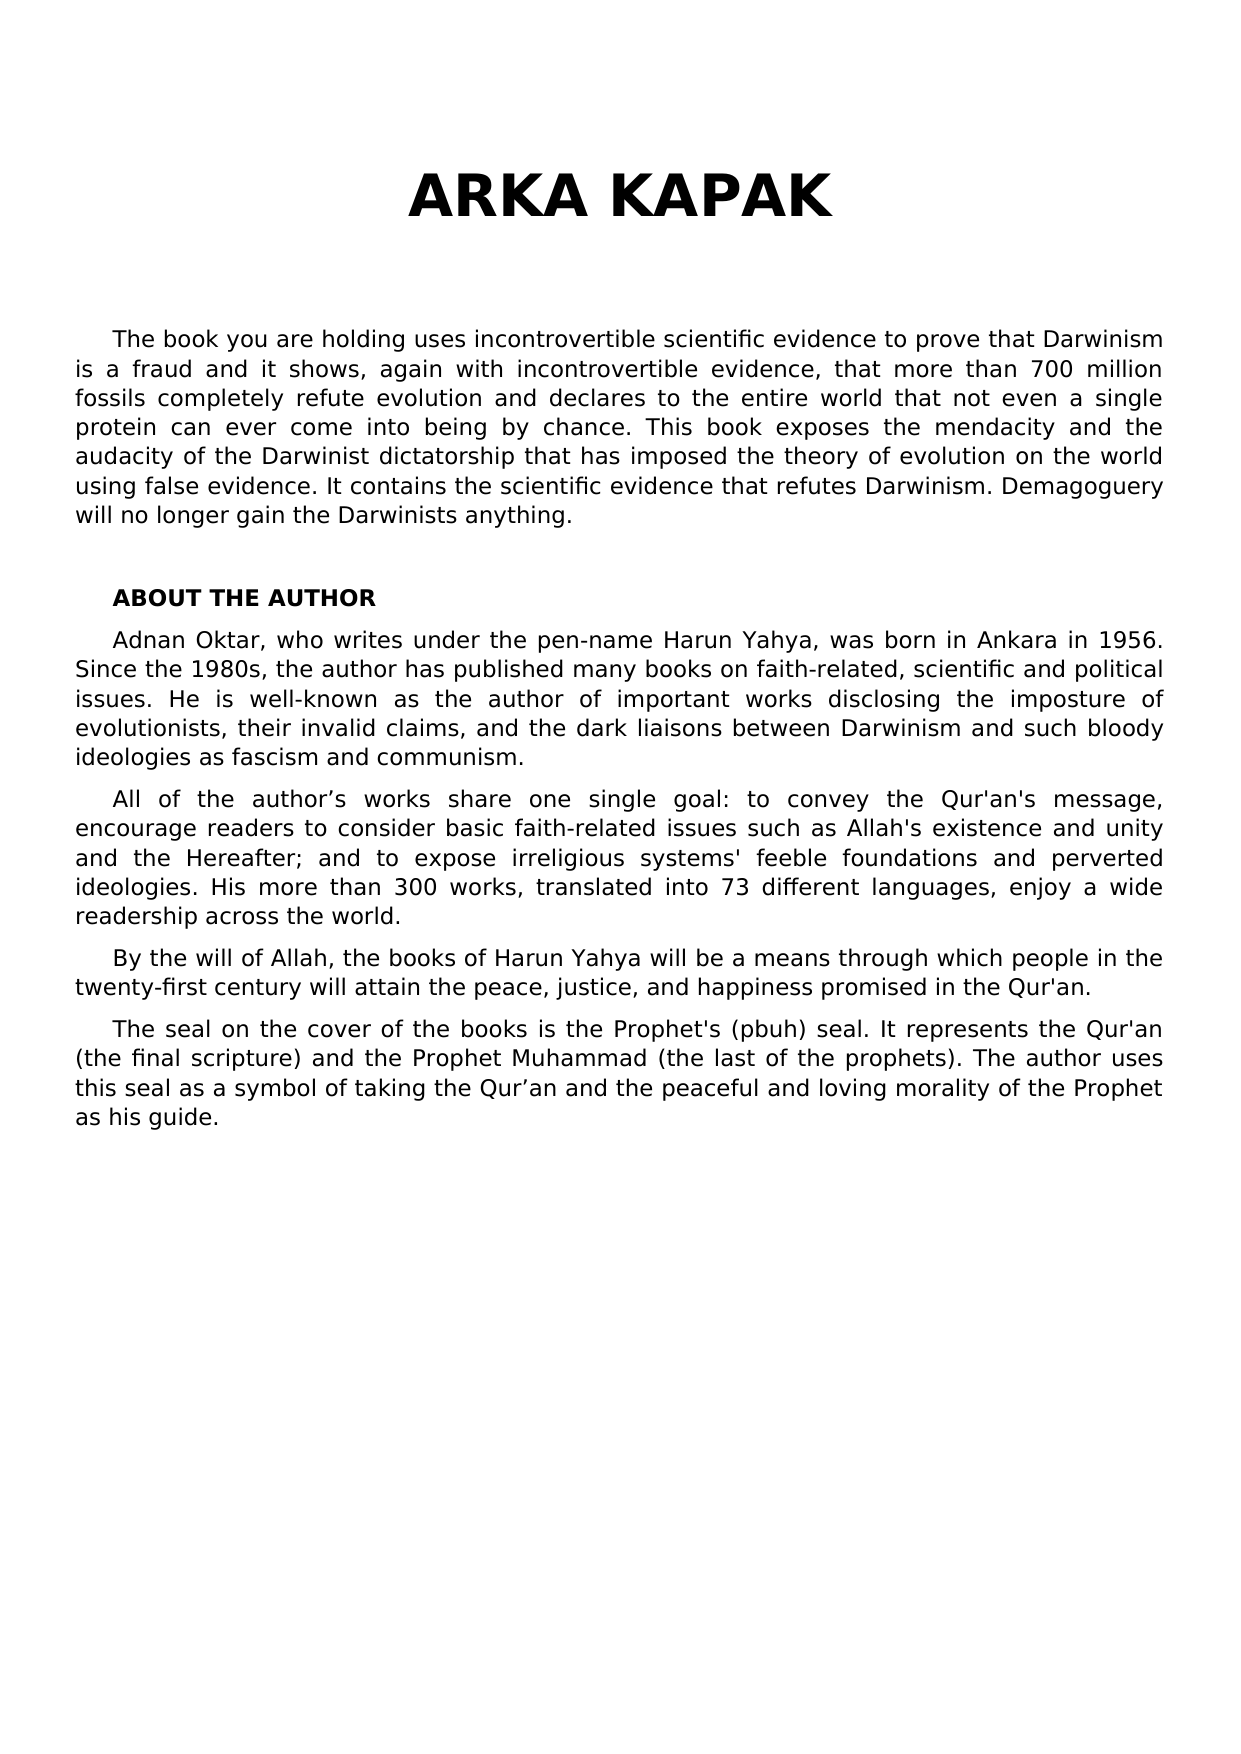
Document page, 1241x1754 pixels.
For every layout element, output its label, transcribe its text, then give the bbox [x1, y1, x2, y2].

text Adnan Oktar, who writes under the pen-name Harun Yahya, was born in Ankara in 1956. Since the 1980s, the author has published many books on faith-related, scientific and political issues. He is well-known as the author of important works disclosing the imposture of evolutionists, their invalid claims, and the dark liaisons between Darwinism and such bloody ideologies as fascism and communism. [75, 627, 1165, 771]
text By the will of Allah, the books of Harun Yahya will be a means through which people in the twenty-first century will attain the peace, justice, and happiness promised in the Qur'an. [75, 945, 1165, 1001]
text ABOUT THE AUTHOR [75, 586, 1165, 612]
text The seal on the cover of the books is the Prophet's (pbuh) seal. It represents the Qur'an (the final scripture) and the Prophet Muhammad (the last of the prophets). The author uses this seal as a symbol of taking the Qur’an and the peaceful and loving morality of the Prophet as his guide. [75, 1016, 1165, 1131]
text The book you are holding uses incontrovertible scientific evidence to prove that Darwinism is a fraud and it shows, again with incontrovertible evidence, that more than 700 million fossils completely refute evolution and declares to the entire world that not even a single protein can ever come into being by chance. This book exposes the mendacity and the audacity of the Darwinist dictatorship that has imposed the theory of evolution on the world using false evidence. It contains the scientific evidence that refutes Darwinism. Demagoguery will no longer gain the Darwinists anything. [75, 326, 1165, 529]
subtitle ARKA KAPAK [75, 162, 1165, 230]
text All of the author’s works share one single goal: to convey the Qur'an's message, encourage readers to consider basic faith-related issues such as Allah's existence and unity and the Hereafter; and to expose irreligious systems' feeble foundations and perverted ideologies. His more than 300 works, translated into 73 different languages, enjoy a wide readership across the world. [75, 786, 1165, 930]
